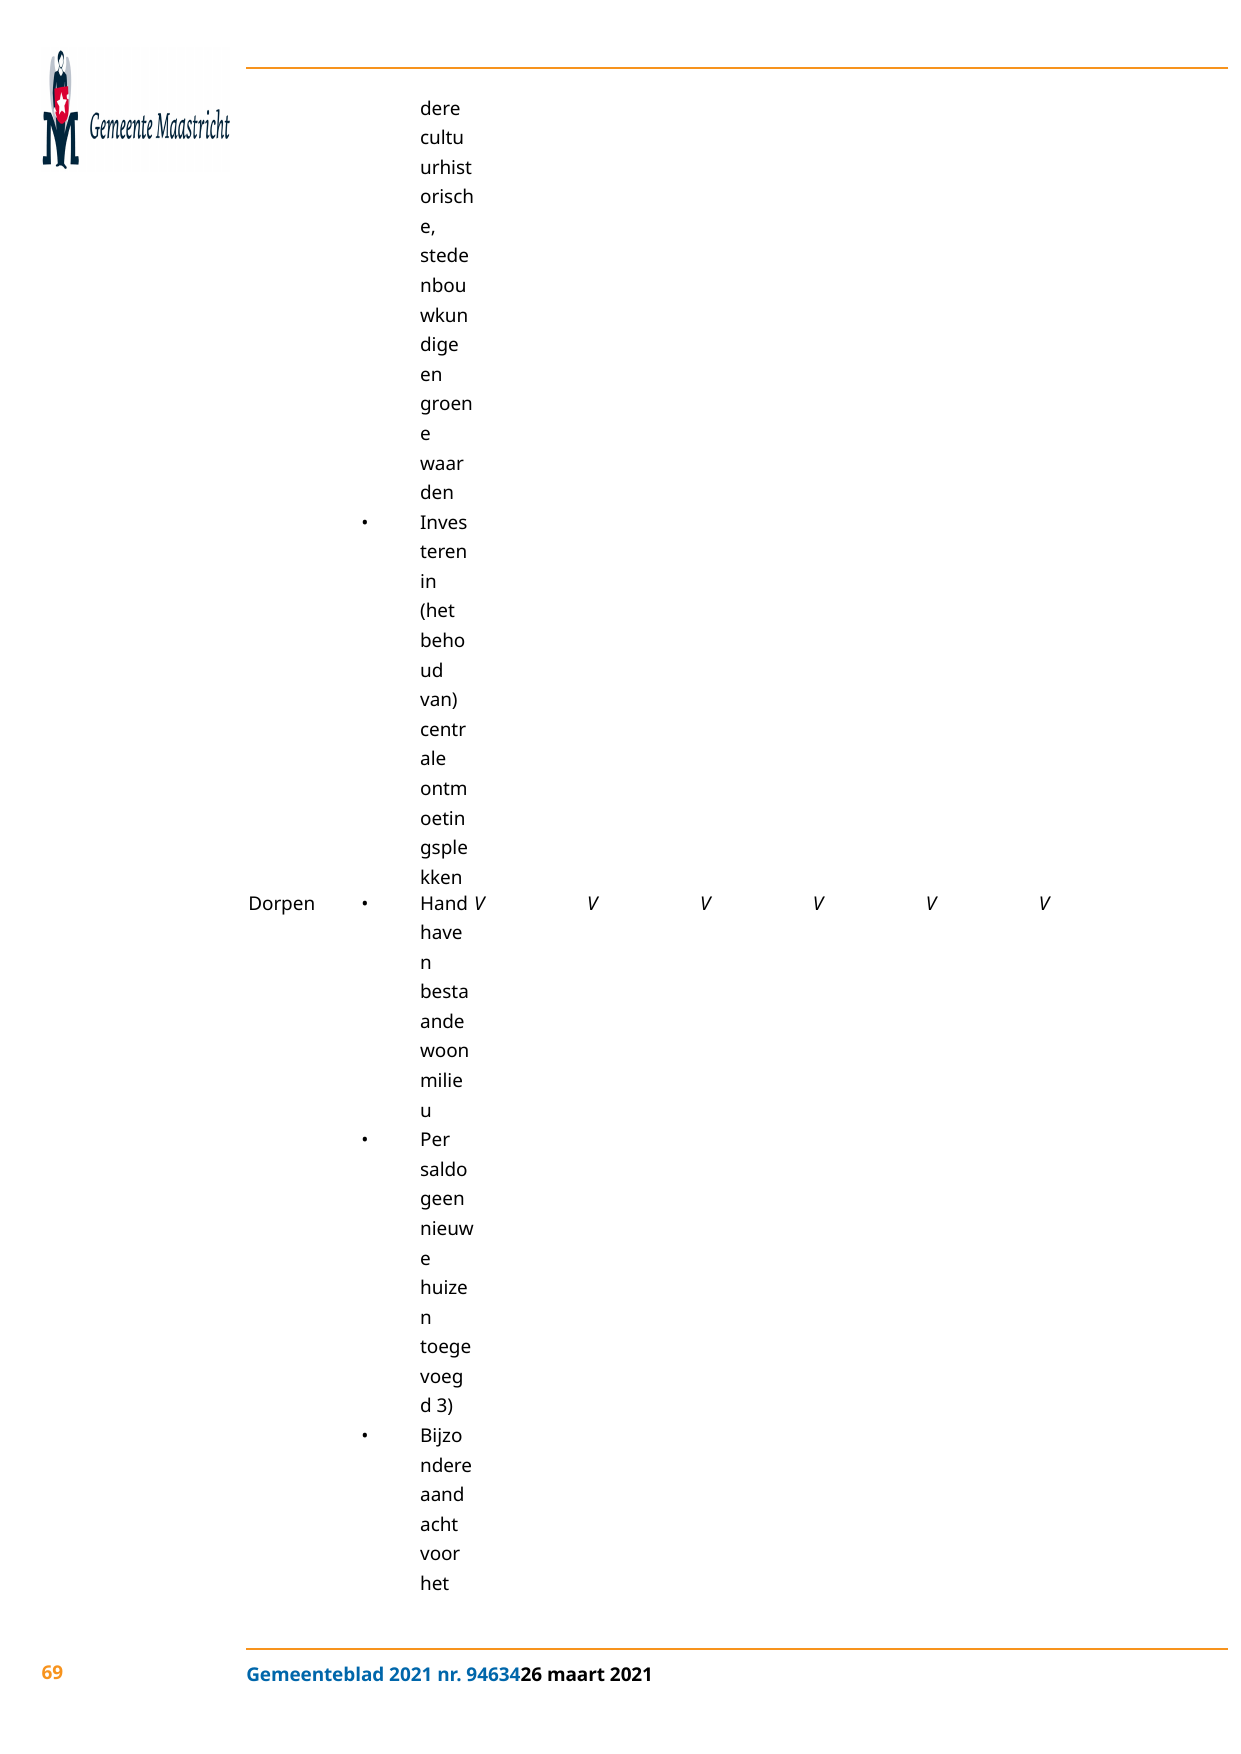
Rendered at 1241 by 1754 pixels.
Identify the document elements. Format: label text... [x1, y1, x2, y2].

table_cell [587, 95, 700, 890]
table_cell dere cultuurhistorische, stedenbouwkundige en groene waarden Investeren in (het behoud van) centrale ontmoetingsplekken [361, 95, 474, 890]
table_cell V [1039, 890, 1152, 1596]
table_cell Handhaven bestaande woonmilieu Per saldo geen nieuwe huizen toegevoegd 3) Bijzondere aandacht voor het [361, 890, 474, 1596]
table_cell [926, 95, 1038, 890]
picture [41, 47, 231, 172]
table_cell [248, 95, 361, 890]
table_cell [1039, 95, 1152, 890]
table_cell [474, 95, 587, 890]
table_cell Dorpen [248, 890, 361, 1596]
table_cell V [700, 890, 813, 1596]
table_cell V [587, 890, 700, 1596]
table_cell [813, 95, 926, 890]
table_cell [700, 95, 813, 890]
table_cell V [926, 890, 1038, 1596]
table_cell V [813, 890, 926, 1596]
table_cell V [474, 890, 587, 1596]
